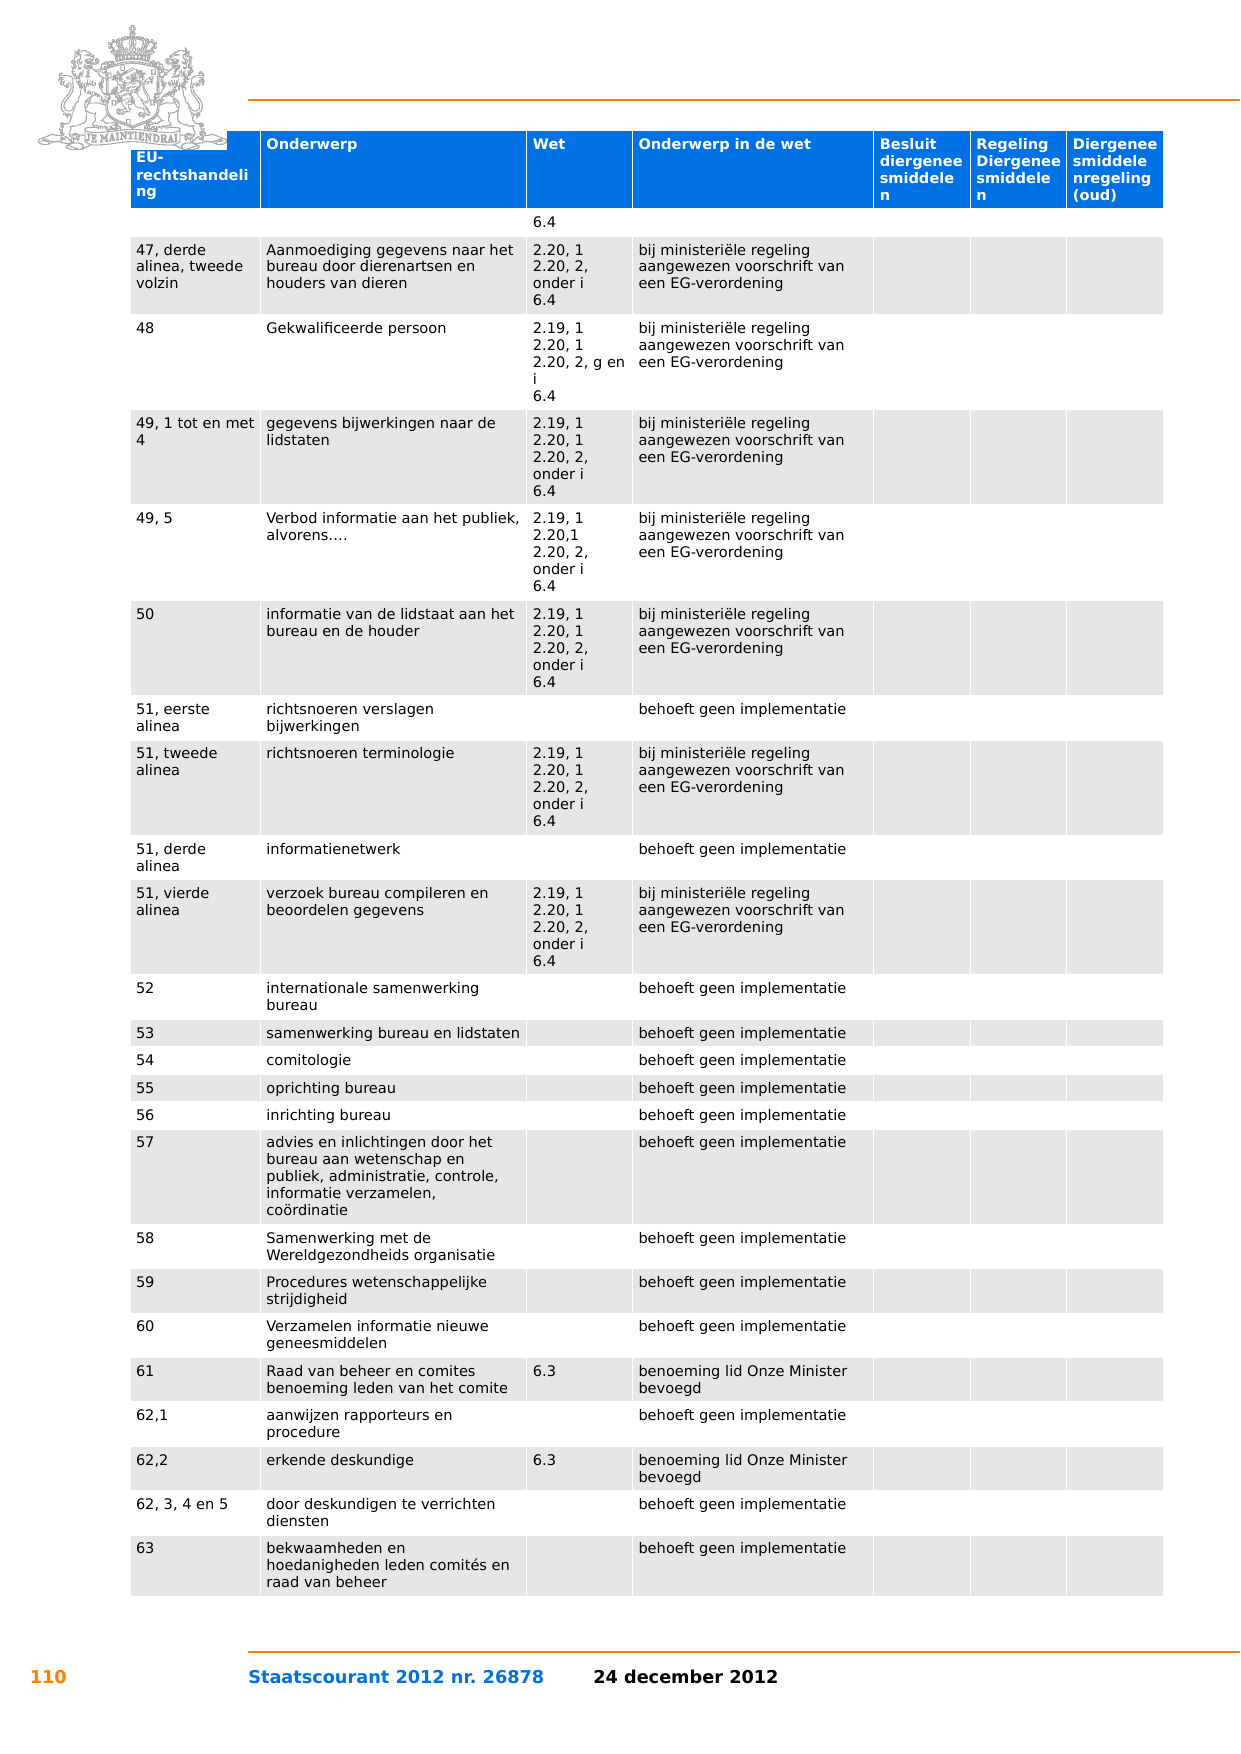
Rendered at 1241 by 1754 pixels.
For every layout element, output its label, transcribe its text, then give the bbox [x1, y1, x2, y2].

table_cell bij ministeriële regeling aangewezen voorschrift van een EG-verordening [633, 237, 873, 314]
table_cell 62, 3, 4 en 5 [131, 1491, 260, 1534]
table_cell door deskundigen te verrichten diensten [261, 1491, 526, 1534]
table_cell behoeft geen implementatie [633, 836, 873, 879]
table_cell [874, 1536, 970, 1596]
table_cell [1067, 976, 1163, 1019]
table_cell informatie van de lidstaat aan het bureau en de houder [261, 601, 526, 695]
table_cell [874, 836, 970, 879]
table_cell 49, 1 tot en met 4 [131, 410, 260, 504]
table_cell [527, 1075, 632, 1101]
table_cell [874, 1358, 970, 1401]
table_cell [874, 880, 970, 974]
table_cell 63 [131, 1536, 260, 1596]
table_cell [527, 1536, 632, 1596]
table_cell behoeft geen implementatie [633, 1269, 873, 1313]
table_cell [874, 976, 970, 1019]
table_header Onderwerp in de wet [633, 131, 873, 208]
table_cell 57 [131, 1130, 260, 1224]
table_cell [527, 1314, 632, 1357]
table_cell 60 [131, 1314, 260, 1357]
table_header Wet [527, 131, 632, 208]
table_cell [1067, 1269, 1163, 1313]
table_cell bij ministeriële regeling aangewezen voorschrift van een EG-verordening [633, 410, 873, 504]
table_cell 62,1 [131, 1403, 260, 1446]
table_cell [527, 696, 632, 739]
table_cell [527, 1102, 632, 1128]
table_cell [1067, 1020, 1163, 1046]
table_cell 52 [131, 976, 260, 1019]
table_cell [1067, 1403, 1163, 1446]
table_cell bij ministeriële regeling aangewezen voorschrift van een EG-verordening [633, 315, 873, 409]
table_cell [1067, 696, 1163, 739]
table_cell erkende deskundige [261, 1447, 526, 1490]
table_cell [971, 315, 1066, 409]
table_cell [874, 315, 970, 409]
table_cell [633, 209, 873, 236]
table_cell 51, eerste alinea [131, 696, 260, 739]
table_cell [971, 1447, 1066, 1490]
table_cell [971, 1358, 1066, 1401]
table_cell inrichting bureau [261, 1102, 526, 1128]
table_cell [527, 1225, 632, 1268]
table_cell 2.19, 1 2.20, 1 2.20, 2, onder i 6.4 [527, 880, 632, 974]
table_cell [527, 1130, 632, 1224]
table_cell 51, derde alinea [131, 836, 260, 879]
table_cell [1067, 601, 1163, 695]
table_cell [874, 696, 970, 739]
table_cell [971, 410, 1066, 504]
table_cell 6.4 [527, 209, 632, 236]
table_cell [874, 1403, 970, 1446]
table_cell 6.3 [527, 1447, 632, 1490]
table_cell 48 [131, 315, 260, 409]
table_cell [971, 1314, 1066, 1357]
table_cell behoeft geen implementatie [633, 1314, 873, 1357]
table_cell [971, 976, 1066, 1019]
table_cell [1067, 1225, 1163, 1268]
table_cell informatienetwerk [261, 836, 526, 879]
table_cell [527, 1020, 632, 1046]
table_cell 2.19, 1 2.20, 1 2.20, 2, onder i 6.4 [527, 741, 632, 835]
table_cell Raad van beheer en comites benoeming leden van het comite [261, 1358, 526, 1401]
table_cell [874, 410, 970, 504]
table_cell [971, 696, 1066, 739]
table_cell 2.19, 1 2.20, 1 2.20, 2, onder i 6.4 [527, 410, 632, 504]
table_cell [527, 1491, 632, 1534]
table_cell behoeft geen implementatie [633, 696, 873, 739]
table_cell 50 [131, 601, 260, 695]
table_cell benoeming lid Onze Minister bevoegd [633, 1358, 873, 1401]
table_cell [971, 741, 1066, 835]
table_cell oprichting bureau [261, 1075, 526, 1101]
table_cell [874, 1075, 970, 1101]
table_cell 54 [131, 1048, 260, 1074]
table_cell 59 [131, 1269, 260, 1313]
table_cell [874, 1130, 970, 1224]
table_cell behoeft geen implementatie [633, 1102, 873, 1128]
table_cell [1067, 880, 1163, 974]
table_cell 2.19, 1 2.20, 1 2.20, 2, onder i 6.4 [527, 601, 632, 695]
table_cell 61 [131, 1358, 260, 1401]
table_cell [1067, 209, 1163, 236]
table_cell behoeft geen implementatie [633, 976, 873, 1019]
table_cell [1067, 1048, 1163, 1074]
table_cell [874, 237, 970, 314]
table_cell [1067, 1491, 1163, 1534]
table_cell behoeft geen implementatie [633, 1225, 873, 1268]
table_cell [1067, 836, 1163, 879]
table_cell [131, 209, 260, 236]
table_cell benoeming lid Onze Minister bevoegd [633, 1447, 873, 1490]
table_cell 2.19, 1 2.20,1 2.20, 2, onder i 6.4 [527, 506, 632, 600]
table_cell behoeft geen implementatie [633, 1020, 873, 1046]
table_cell [874, 506, 970, 600]
table_cell internationale samenwerking bureau [261, 976, 526, 1019]
table_header Regeling Diergeneesmiddelen [971, 131, 1066, 208]
table_cell [874, 1269, 970, 1313]
table_cell [874, 601, 970, 695]
table_cell Verbod informatie aan het publiek, alvorens…. [261, 506, 526, 600]
table_cell [1067, 741, 1163, 835]
table_cell [971, 1048, 1066, 1074]
table_cell [874, 1225, 970, 1268]
table_cell Procedures wetenschappelijke strijdigheid [261, 1269, 526, 1313]
table_cell [971, 506, 1066, 600]
table_cell behoeft geen implementatie [633, 1536, 873, 1596]
table_cell [527, 1403, 632, 1446]
table_cell verzoek bureau compileren en beoordelen gegevens [261, 880, 526, 974]
table_header Diergeneesmiddelenregeling (oud) [1067, 131, 1163, 208]
table_cell 58 [131, 1225, 260, 1268]
table_cell [971, 1130, 1066, 1224]
table_cell 49, 5 [131, 506, 260, 600]
table_cell [971, 880, 1066, 974]
table_cell [971, 1491, 1066, 1534]
table_cell 55 [131, 1075, 260, 1101]
table_cell 51, vierde alinea [131, 880, 260, 974]
table_cell Aanmoediging gegevens naar het bureau door dierenartsen en houders van dieren [261, 237, 526, 314]
table_cell [1067, 315, 1163, 409]
table_header Onderwerp [261, 131, 526, 208]
table_cell [1067, 1358, 1163, 1401]
table_cell 56 [131, 1102, 260, 1128]
table_cell [971, 1102, 1066, 1128]
table_cell behoeft geen implementatie [633, 1048, 873, 1074]
table_cell 2.19, 1 2.20, 1 2.20, 2, g en i 6.4 [527, 315, 632, 409]
table_cell behoeft geen implementatie [633, 1403, 873, 1446]
table_cell richtsnoeren verslagen bijwerkingen [261, 696, 526, 739]
table_cell gegevens bijwerkingen naar de lidstaten [261, 410, 526, 504]
table_cell [874, 741, 970, 835]
table_cell samenwerking bureau en lidstaten [261, 1020, 526, 1046]
table_cell bekwaamheden en hoedanigheden leden comités en raad van beheer [261, 1536, 526, 1596]
table_cell [874, 1491, 970, 1534]
table_cell [971, 1403, 1066, 1446]
picture [38, 25, 227, 150]
table_cell [874, 1102, 970, 1128]
table_cell behoeft geen implementatie [633, 1075, 873, 1101]
table_cell [1067, 1075, 1163, 1101]
table_cell bij ministeriële regeling aangewezen voorschrift van een EG-verordening [633, 880, 873, 974]
table_cell bij ministeriële regeling aangewezen voorschrift van een EG-verordening [633, 601, 873, 695]
table_cell bij ministeriële regeling aangewezen voorschrift van een EG-verordening [633, 741, 873, 835]
table_cell [527, 976, 632, 1019]
table_cell [261, 209, 526, 236]
table_cell [971, 1269, 1066, 1313]
table_cell [971, 1020, 1066, 1046]
table_cell comitologie [261, 1048, 526, 1074]
table_cell Samenwerking met de Wereldgezondheids organisatie [261, 1225, 526, 1268]
table_cell richtsnoeren terminologie [261, 741, 526, 835]
table_cell [971, 1075, 1066, 1101]
table_cell 53 [131, 1020, 260, 1046]
table_cell [1067, 410, 1163, 504]
table_cell [1067, 1130, 1163, 1224]
table_cell [1067, 506, 1163, 600]
table_cell [971, 209, 1066, 236]
table_cell [874, 1447, 970, 1490]
table_cell [1067, 1447, 1163, 1490]
table_header Besluit diergeneesmiddelen [874, 131, 970, 208]
table_cell advies en inlichtingen door het bureau aan wetenschap en publiek, administratie, controle, informatie verzamelen, coördinatie [261, 1130, 526, 1224]
table_cell [971, 601, 1066, 695]
table_cell [971, 237, 1066, 314]
table_cell [971, 1536, 1066, 1596]
table_cell behoeft geen implementatie [633, 1491, 873, 1534]
table_cell [874, 1020, 970, 1046]
table_cell Gekwalificeerde persoon [261, 315, 526, 409]
table_cell bij ministeriële regeling aangewezen voorschrift van een EG-verordening [633, 506, 873, 600]
table_cell [527, 836, 632, 879]
table_cell [527, 1048, 632, 1074]
table_cell [971, 836, 1066, 879]
table_cell 6.3 [527, 1358, 632, 1401]
table_cell behoeft geen implementatie [633, 1130, 873, 1224]
table_cell [1067, 1102, 1163, 1128]
table_cell [874, 1048, 970, 1074]
table_cell [527, 1269, 632, 1313]
table_cell 2.20, 1 2.20, 2, onder i 6.4 [527, 237, 632, 314]
table_cell [874, 209, 970, 236]
table_cell 62,2 [131, 1447, 260, 1490]
table_header EU-rechtshandeling [131, 131, 260, 208]
table_cell [1067, 1536, 1163, 1596]
table_cell aanwijzen rapporteurs en procedure [261, 1403, 526, 1446]
table_cell [1067, 1314, 1163, 1357]
table_cell [971, 1225, 1066, 1268]
table_cell [874, 1314, 970, 1357]
table_cell [1067, 237, 1163, 314]
table_cell 51, tweede alinea [131, 741, 260, 835]
table_cell 47, derde alinea, tweede volzin [131, 237, 260, 314]
table_cell Verzamelen informatie nieuwe geneesmiddelen [261, 1314, 526, 1357]
